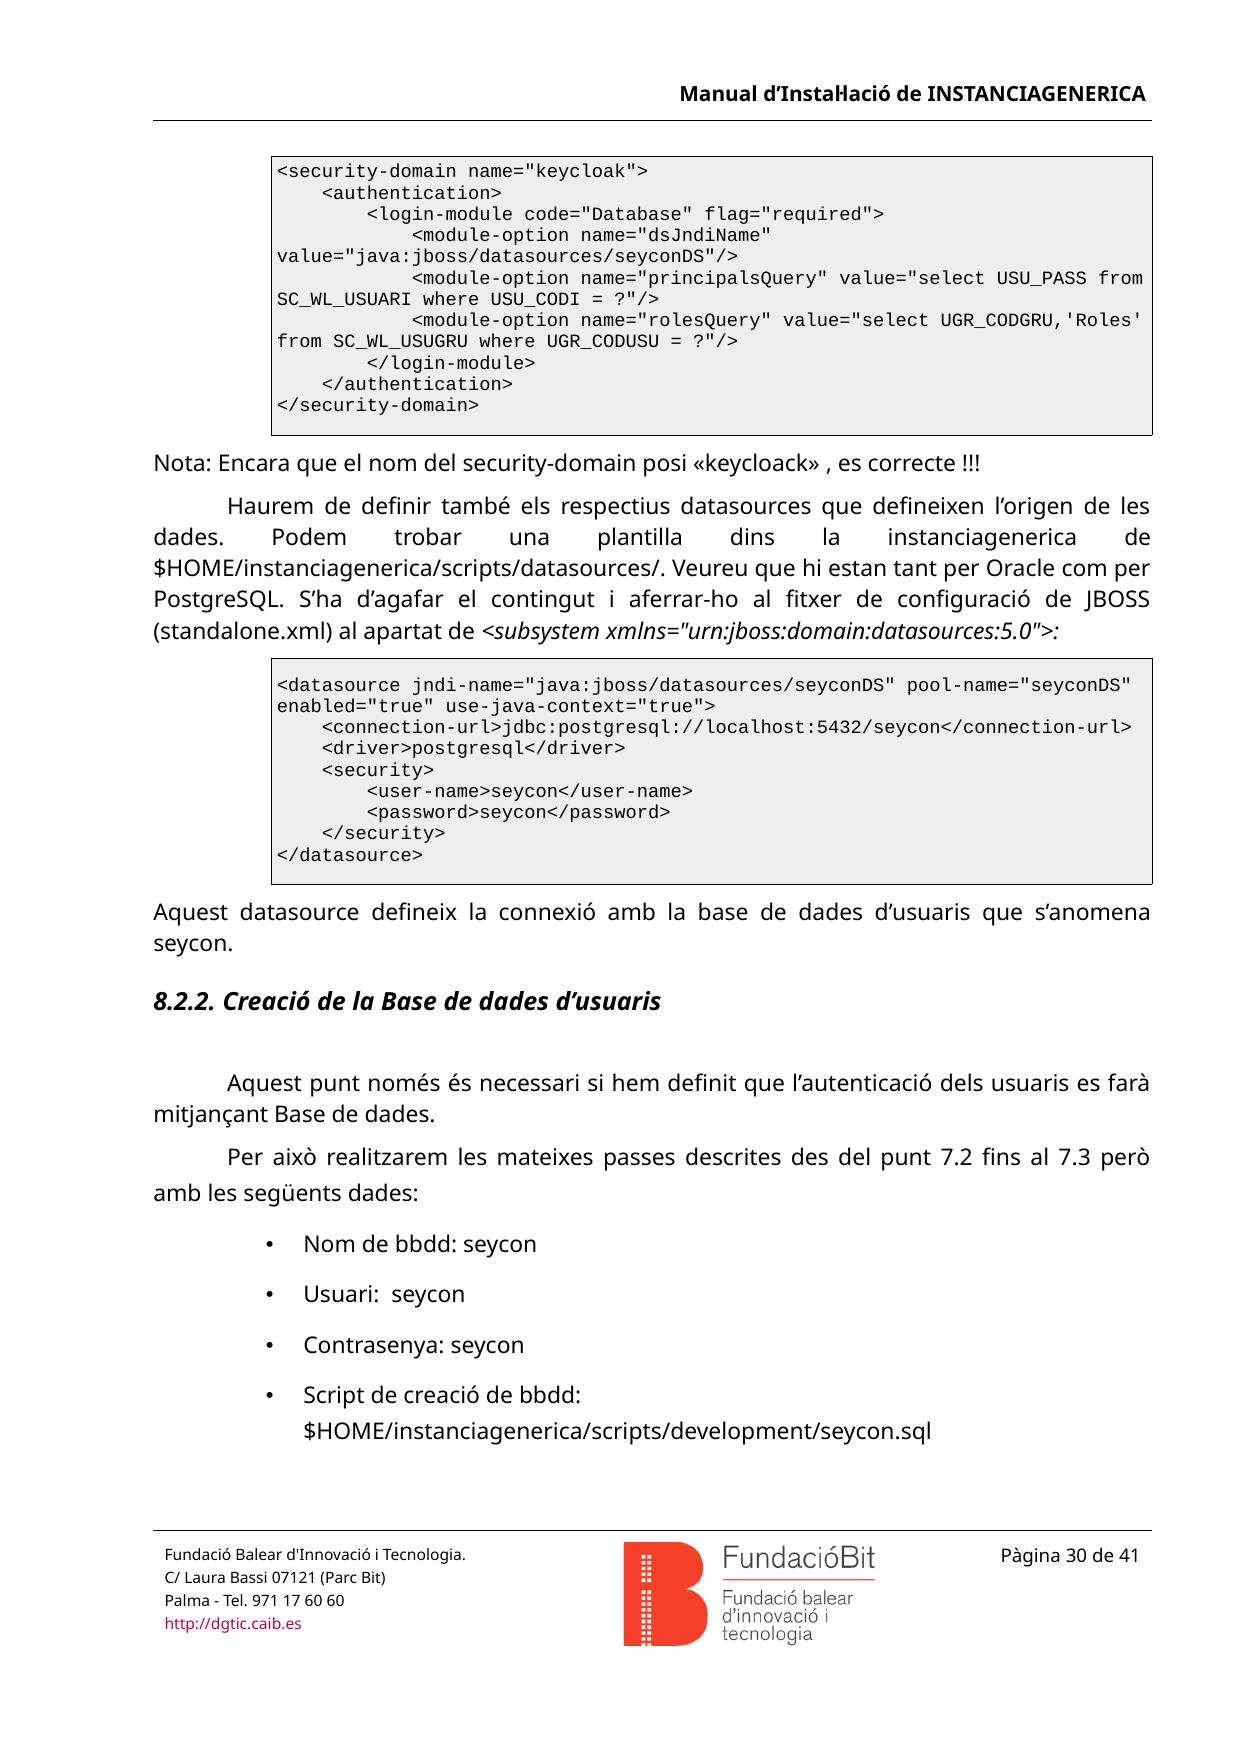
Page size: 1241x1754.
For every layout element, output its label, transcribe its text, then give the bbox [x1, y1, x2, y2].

list Contrasenya: seycon [266, 1328, 1152, 1360]
table_header <security-domain name="keycloak"> <authentication> <login-module code="Database" flag="required"> <module-option name="dsJndiName" value="java:jboss/datasources/seyconDS"/> <module-option name="principalsQuery" value="select USU_PASS from SC_WL_USUARI where USU_CODI = ?"/> <module-option name="rolesQuery" value="select UGR_CODGRU,'Roles' from SC_WL_USUGRU where UGR_CODUSU = ?"/> </login-module> </authentication> </security-domain> [272, 157, 1152, 435]
list Usuari: seycon [266, 1278, 1152, 1309]
text Aquest datasource defineix la connexió amb la base de dades d’usuaris que s’anomena seycon. [153, 896, 1152, 958]
text Per això realitzarem les mateixes passes descrites des del punt 7.2 fins al 7.3 però amb les següents dades: [153, 1141, 1152, 1208]
text Haurem de definir també els respectius datasources que defineixen l’origen de les dades. Podem trobar una plantilla dins la instanciagenerica de $HOME/instanciagenerica/scripts/datasources/. Veureu que hi estan tant per Oracle com per PostgreSQL. S’ha d’agafar el contingut i aferrar-ho al fitxer de configuració de JBOSS (standalone.xml) al apartat de <subsystem xmlns="urn:jboss:domain:datasources:5.0">: [153, 490, 1152, 646]
list Nom de bbdd: seycon [266, 1227, 1152, 1259]
subtitle Creació de la Base de dades d’usuaris [153, 983, 1152, 1017]
picture [623, 1542, 875, 1646]
table_header <datasource jndi-name="java:jboss/datasources/seyconDS" pool-name="seyconDS" enabled="true" use-java-context="true"> <connection-url>jdbc:postgresql://localhost:5432/seycon</connection-url> <driver>postgresql</driver> <security> <user-name>seycon</user-name> <password>seycon</password> </security> </datasource> [272, 659, 1152, 884]
list Script de creació de bbdd: $HOME/instanciagenerica/scripts/development/seycon.sql [266, 1379, 1152, 1446]
text Nota: Encara que el nom del security-domain posi «keycloack» , es correcte !!! [153, 447, 1152, 478]
text Aquest punt només és necessari si hem definit que l’autenticació dels usuaris es farà mitjançant Base de dades. [153, 1067, 1152, 1129]
